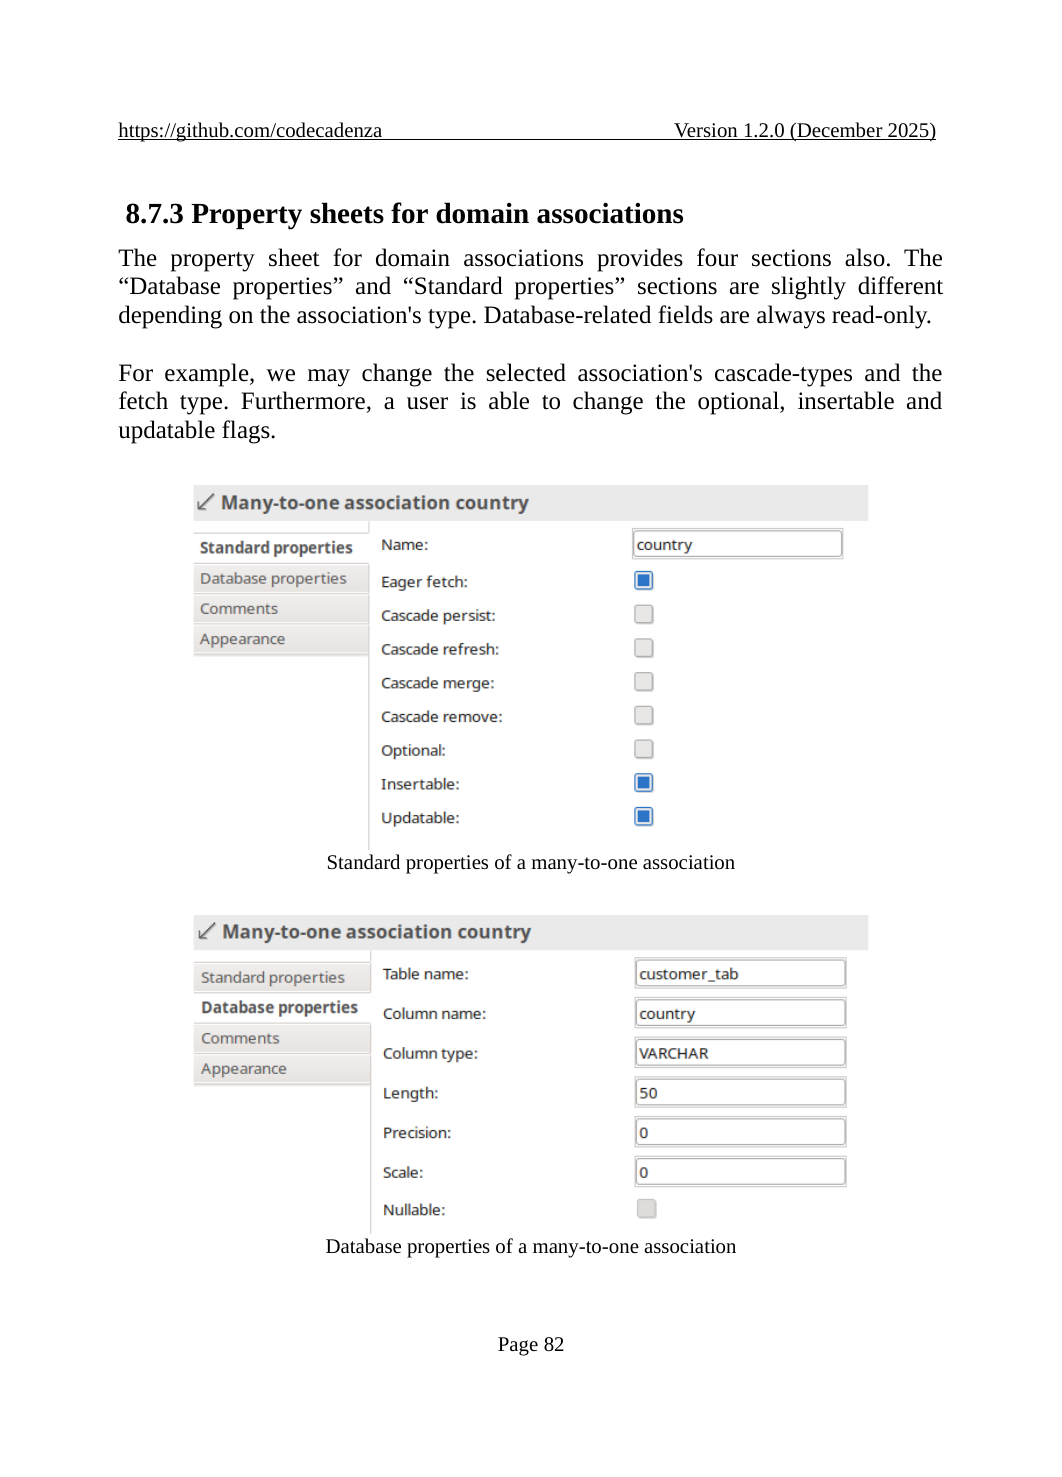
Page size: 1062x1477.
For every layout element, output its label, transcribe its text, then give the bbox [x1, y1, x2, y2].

picture [193, 915, 869, 1234]
text Standard properties of a many-to-one association [193, 850, 868, 874]
text Database properties of a many-to-one association [193, 1234, 868, 1258]
text For example, we may change the selected association's cascade-types and the fetch type. Furthermore, a user is able to change the optional, insertable and updatable flags. [118, 358, 944, 444]
picture [193, 485, 869, 850]
subtitle Property sheets for domain associations [118, 197, 944, 230]
text The property sheet for domain associations provides four sections also. The “Database properties” and “Standard properties” sections are slightly different depending on the association's type. Database-related fields are always read-only. [118, 243, 944, 329]
